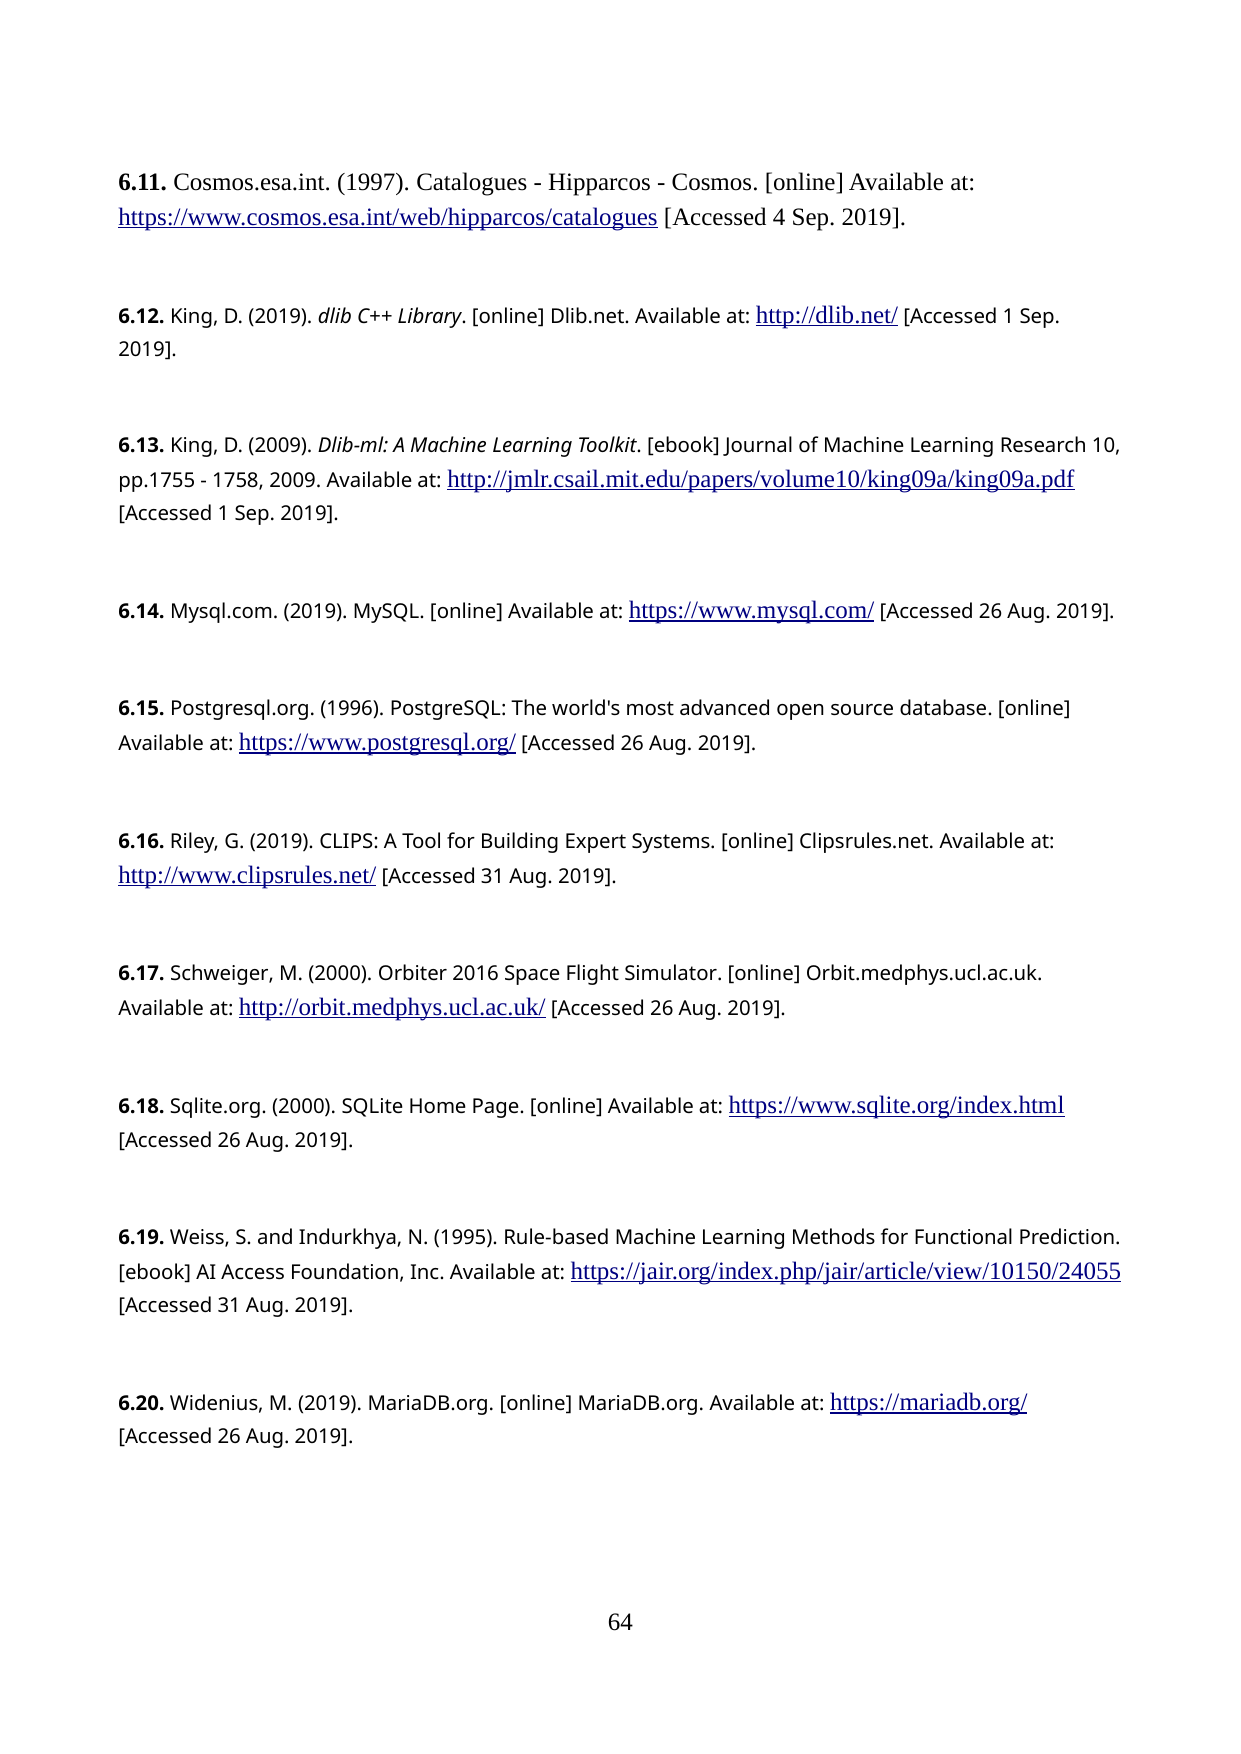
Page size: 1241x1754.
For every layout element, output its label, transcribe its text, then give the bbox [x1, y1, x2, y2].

text 6.11. Cosmos.esa.int. (1997). Catalogues - Hipparcos - Cosmos. [online] Available at: https://www.cosmos.esa.int/web/hipparcos/catalogues [Accessed 4 Sep. 2019]. [118, 167, 1122, 230]
text 6.16. Riley, G. (2019). CLIPS: A Tool for Building Expert Systems. [online] Clipsrules.net. Available at: http://www.clipsrules.net/ [Accessed 31 Aug. 2019]. [118, 826, 1122, 889]
text 6.17. Schweiger, M. (2000). Orbiter 2016 Space Flight Simulator. [online] Orbit.medphys.ucl.ac.uk. Available at: http://orbit.medphys.ucl.ac.uk/ [Accessed 26 Aug. 2019]. [118, 958, 1122, 1021]
text 6.18. Sqlite.org. (2000). SQLite Home Page. [online] Available at: https://www.sqlite.org/index.html [Accessed 26 Aug. 2019]. [118, 1091, 1122, 1153]
text 6.13. King, D. (2009). Dlib-ml: A Machine Learning Toolkit. [ebook] Journal of Machine Learning Research 10, pp.1755 - 1758, 2009. Available at: http://jmlr.csail.mit.edu/papers/volume10/king09a/king09a.pdf [Accessed 1 Sep. 2019]. [118, 430, 1122, 526]
text 6.15. Postgresql.org. (1996). PostgreSQL: The world's most advanced open source database. [online] Available at: https://www.postgresql.org/ [Accessed 26 Aug. 2019]. [118, 694, 1122, 757]
text 6.14. Mysql.com. (2019). MySQL. [online] Available at: https://www.mysql.com/ [Accessed 26 Aug. 2019]. [118, 595, 1122, 624]
text 6.19. Weiss, S. and Indurkhya, N. (1995). Rule-based Machine Learning Methods for Functional Prediction. [ebook] AI Access Foundation, Inc. Available at: https://jair.org/index.php/jair/article/view/10150/24055 [Accessed 31 Aug. 2019]. [118, 1222, 1122, 1318]
text 6.20. Widenius, M. (2019). MariaDB.org. [online] MariaDB.org. Available at: https://mariadb.org/ [Accessed 26 Aug. 2019]. [118, 1387, 1122, 1450]
text 6.12. King, D. (2019). dlib C++ Library. [online] Dlib.net. Available at: http://dlib.net/ [Accessed 1 Sep. 2019]. [118, 300, 1122, 362]
